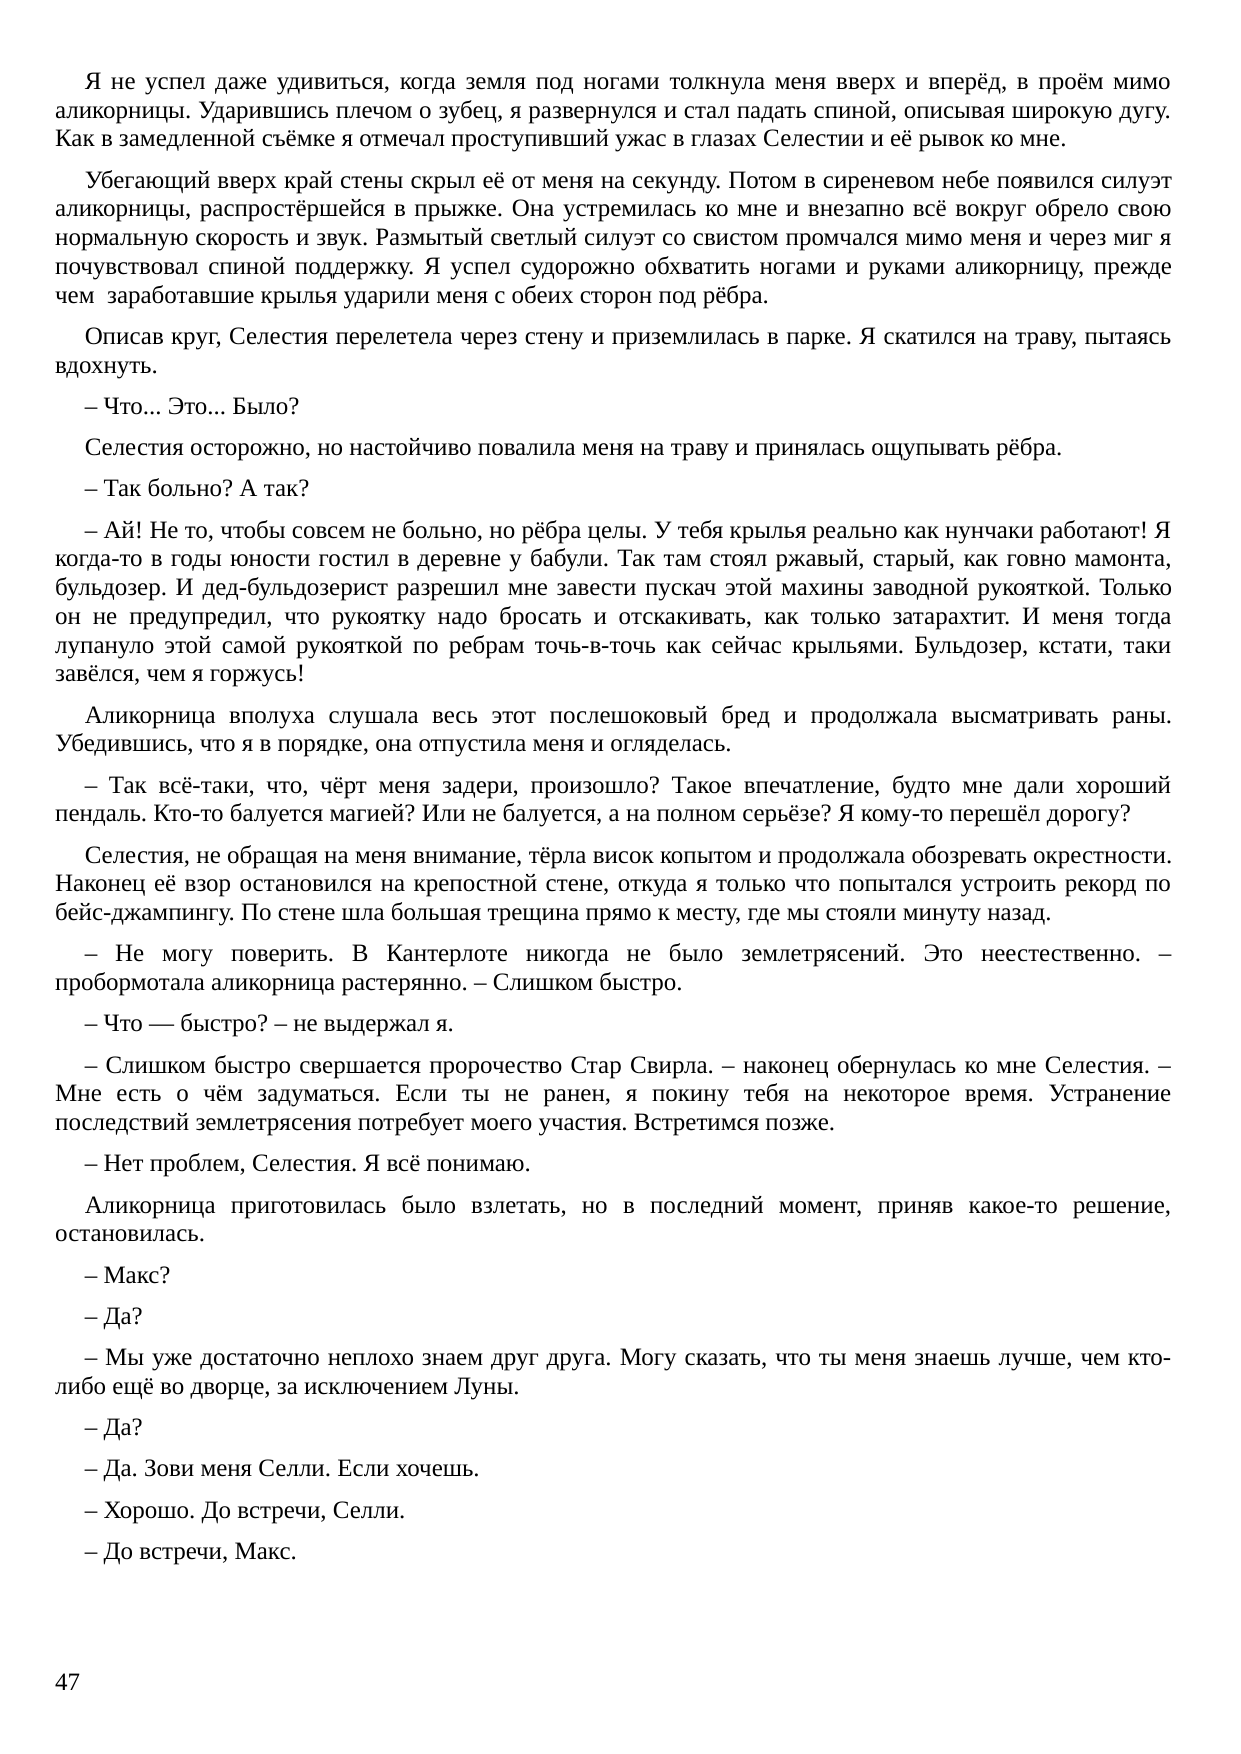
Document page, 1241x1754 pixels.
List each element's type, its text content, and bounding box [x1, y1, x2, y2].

text – Хорошо. До встречи, Селли. [55, 1495, 1173, 1523]
text – Не могу поверить. В Кантерлоте никогда не было землетрясений. Это неестественно. – пробормотала аликорница растерянно. – Слишком быстро. [55, 938, 1173, 996]
text Аликорница вполуха слушала весь этот послешоковый бред и продолжала высматривать раны. Убедившись, что я в порядке, она отпустила меня и огляделась. [55, 700, 1173, 757]
text – Макс? [55, 1260, 1173, 1288]
text – Ай! Не то, чтобы совсем не больно, но рёбра целы. У тебя крылья реально как нунчаки работают! Я когда-то в годы юности гостил в деревне у бабули. Так там стоял ржавый, старый, как говно мамонта, бульдозер. И дед-бульдозерист разрешил мне завести пускач этой махины заводной рукояткой. Только он не предупредил, что рукоятку надо бросать и отскакивать, как только затарахтит. И меня тогда лупануло этой самой рукояткой по ребрам точь-в-точь как сейчас крыльями. Бульдозер, кстати, таки завёлся, чем я горжусь! [55, 515, 1173, 687]
text Селестия, не обращая на меня внимание, тёрла висок копытом и продолжала обозревать окрестности. Наконец её взор остановился на крепостной стене, откуда я только что попытался устроить рекорд по бейс-джампингу. По стене шла большая трещина прямо к месту, где мы стояли минуту назад. [55, 840, 1173, 926]
text – Что... Это... Было? [55, 391, 1173, 420]
text – Слишком быстро свершается пророчество Стар Свирла. – наконец обернулась ко мне Селестия. – Мне есть о чём задуматься. Если ты не ранен, я покину тебя на некоторое время. Устранение последствий землетрясения потребует моего участия. Встретимся позже. [55, 1050, 1173, 1136]
text Убегающий вверх край стены скрыл её от меня на секунду. Потом в сиреневом небе появился силуэт аликорницы, распростёршейся в прыжке. Она устремилась ко мне и внезапно всё вокруг обрело свою нормальную скорость и звук. Размытый светлый силуэт со свистом промчался мимо меня и через миг я почувствовал спиной поддержку. Я успел судорожно обхватить ногами и руками аликорницу, прежде чем заработавшие крылья ударили меня с обеих сторон под рёбра. [55, 165, 1173, 308]
text – Нет проблем, Селестия. Я всё понимаю. [55, 1148, 1173, 1177]
text – Да? [55, 1301, 1173, 1330]
text Я не успел даже удивиться, когда земля под ногами толкнула меня вверх и вперёд, в проём мимо аликорницы. Ударившись плечом о зубец, я развернулся и стал падать спиной, описывая широкую дугу. Как в замедленной съёмке я отмечал проступивший ужас в глазах Селестии и её рывок ко мне. [55, 66, 1173, 152]
text – Так всё-таки, что, чёрт меня задери, произошло? Такое впечатление, будто мне дали хороший пендаль. Кто-то балуется магией? Или не балуется, а на полном серьёзе? Я кому-то перешёл дорогу? [55, 770, 1173, 827]
text – До встречи, Макс. [55, 1536, 1173, 1565]
text – Так больно? А так? [55, 473, 1173, 502]
text – Да? [55, 1412, 1173, 1441]
text – Да. Зови меня Селли. Если хочешь. [55, 1453, 1173, 1482]
text Описав круг, Селестия перелетела через стену и приземлилась в парке. Я скатился на траву, пытаясь вдохнуть. [55, 321, 1173, 378]
text Селестия осторожно, но настойчиво повалила меня на траву и принялась ощупывать рёбра. [55, 432, 1173, 461]
text – Что — быстро? – не выдержал я. [55, 1008, 1173, 1037]
text Аликорница приготовилась было взлетать, но в последний момент, приняв какое-то решение, остановилась. [55, 1190, 1173, 1247]
text – Мы уже достаточно неплохо знаем друг друга. Могу сказать, что ты меня знаешь лучше, чем кто-либо ещё во дворце, за исключением Луны. [55, 1342, 1173, 1400]
